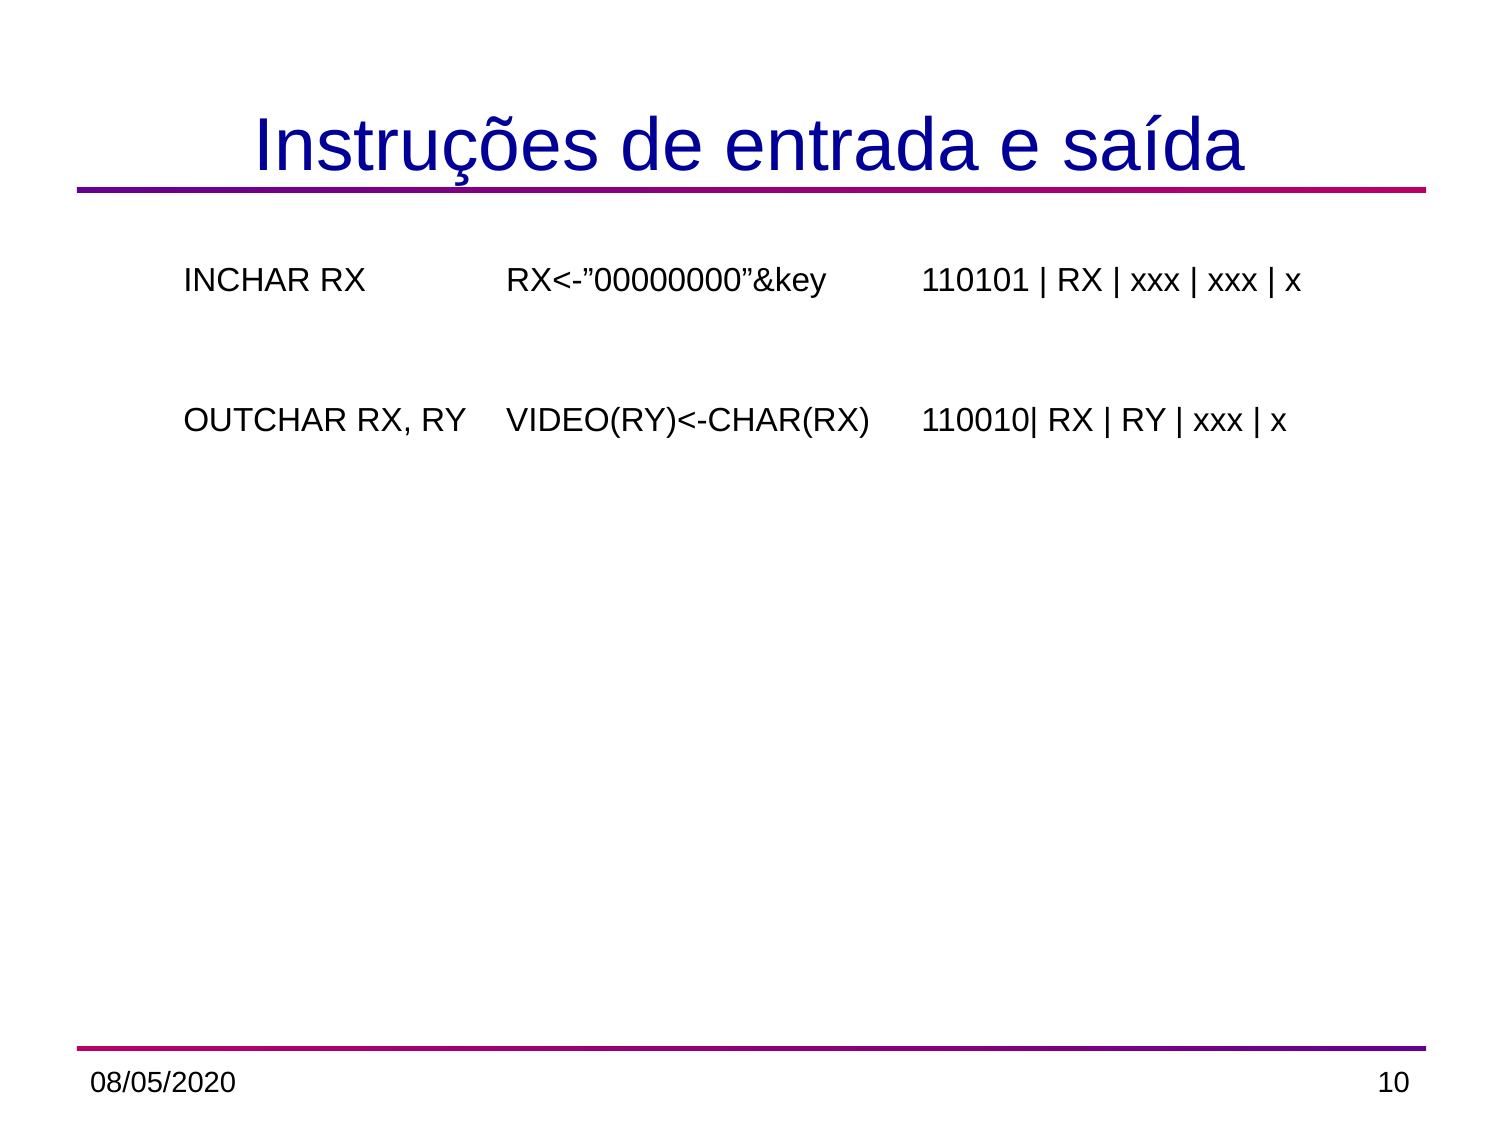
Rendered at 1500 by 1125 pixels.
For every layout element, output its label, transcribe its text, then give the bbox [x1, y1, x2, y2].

slide_number [1074, 1055, 1425, 1125]
slide_number 08/05/2020 [75, 1055, 425, 1125]
title Instruções de entrada e saída [76, 74, 1424, 193]
text_box INCHAR RX RX<-”00000000”&key 110101 | RX | xxx | xxx | x OUTCHAR RX, RY VIDEO(RY)<-CHAR(RX) 110010| RX | RY | xxx | x [112, 251, 1463, 1055]
